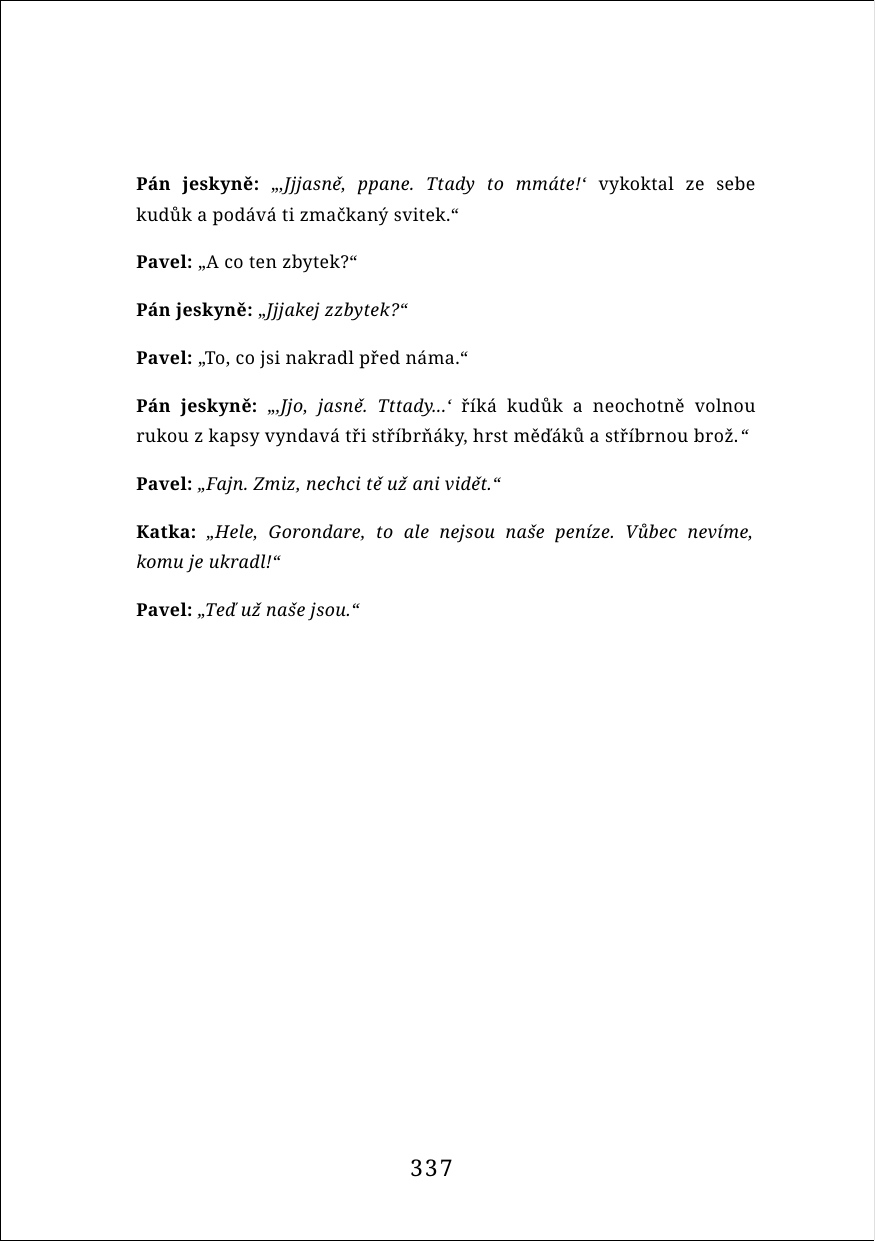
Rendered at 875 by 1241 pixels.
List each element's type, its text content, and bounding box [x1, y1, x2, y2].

text Pavel: „Fajn. Zmiz, nechci tě už ani vidět.“ [136, 472, 756, 496]
text Pavel: „To, co jsi nakradl před náma.“ [136, 346, 756, 370]
text Pavel: „A co ten zbytek?“ [136, 250, 756, 274]
text Pavel: „Teď už naše jsou.“ [136, 598, 756, 622]
text Pán jeskyně: „‚Jjo, jasně. Tttady...‘ říká kudůk a neochotně volnou rukou z kapsy vyndavá tři stříbrňáky, hrst měďáků a stříbrnou brož.“ [136, 394, 756, 448]
text Pán jeskyně: „‚Jjjasně, ppane. Ttady to mmáte!‘ vykoktal ze sebe kudůk a podává ti zmačkaný svitek.“ [136, 172, 756, 226]
text Katka: „Hele, Gorondare, to ale nejsou naše peníze. Vůbec nevíme, komu je ukradl!“ [136, 520, 756, 574]
text Pán jeskyně: „Jjjakej zzbytek?“ [136, 298, 756, 322]
